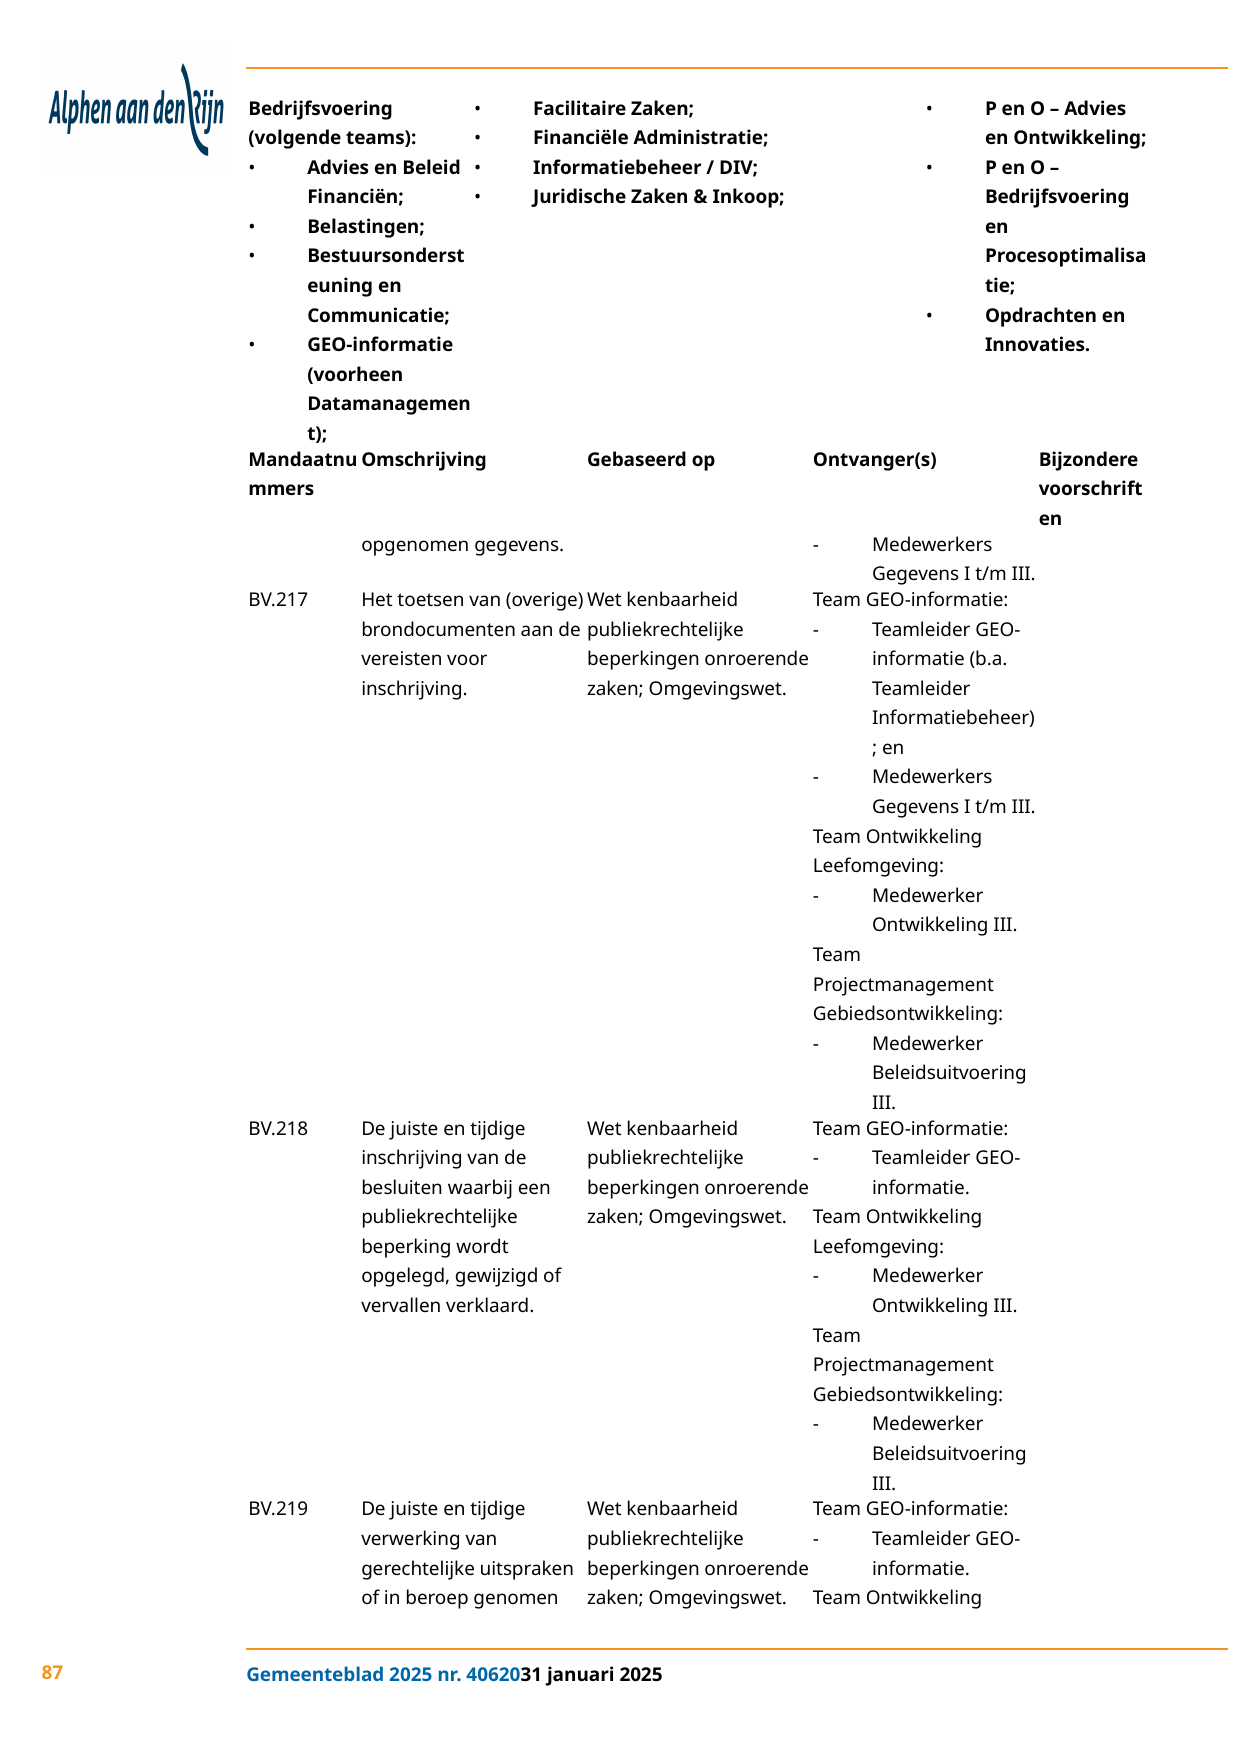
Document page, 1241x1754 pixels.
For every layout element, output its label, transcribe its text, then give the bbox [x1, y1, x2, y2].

picture [41, 47, 231, 172]
table_cell [1039, 531, 1152, 586]
table_cell BV.217 [248, 586, 361, 1115]
table_cell Het toetsen van (overige) brondocumenten aan de vereisten voor inschrijving. [361, 586, 587, 1115]
table_cell [1039, 586, 1152, 1115]
table_cell opgenomen gegevens. [361, 531, 587, 586]
table_cell BV.219 [248, 1496, 361, 1610]
table_header Facilitaire Zaken; Financiële Administratie; Informatiebeheer / DIV; Juridische Zaken & Inkoop; [474, 95, 926, 446]
table_cell Omschrijving [361, 446, 587, 531]
table_cell Team GEO-informatie: Teamleider GEO-informatie. Team Ontwikkeling Leefomgeving: Medewerker Ontwikkeling III. Team Projectmanagement Gebiedsontwikkeling: Medewerker Beleidsuitvoering III. [813, 1115, 1038, 1496]
table_cell BV.218 [248, 1115, 361, 1496]
table_cell [587, 531, 813, 586]
table_cell Ontvanger(s) [813, 446, 1038, 531]
table_cell [248, 531, 361, 586]
table_cell Mandaatnummers [248, 446, 361, 531]
table_cell Medewerkers Gegevens I t/m III. [813, 531, 1038, 586]
table_cell [1039, 1496, 1152, 1610]
table_cell Bijzondere voorschriften [1039, 446, 1152, 531]
table_cell Wet kenbaarheid publiekrechtelijke beperkingen onroerende zaken; Omgevingswet. [587, 586, 813, 1115]
table_header P en O – Advies en Ontwikkeling; P en O – Bedrijfsvoering en Procesoptimalisatie; Opdrachten en Innovaties. [926, 95, 1152, 446]
table_cell Team GEO-informatie: Teamleider GEO-informatie. Team Ontwikkeling [813, 1496, 1038, 1610]
table_cell Team GEO-informatie: Teamleider GEO-informatie (b.a. Teamleider Informatiebeheer); en Medewerkers Gegevens I t/m III. Team Ontwikkeling Leefomgeving: Medewerker Ontwikkeling III. Team Projectmanagement Gebiedsontwikkeling: Medewerker Beleidsuitvoering III. [813, 586, 1038, 1115]
table_cell Gebaseerd op [587, 446, 813, 531]
table_cell Wet kenbaarheid publiekrechtelijke beperkingen onroerende zaken; Omgevingswet. [587, 1496, 813, 1610]
table_cell [1039, 1115, 1152, 1496]
table_cell De juiste en tijdige verwerking van gerechtelijke uitspraken of in beroep genomen [361, 1496, 587, 1610]
table_cell Wet kenbaarheid publiekrechtelijke beperkingen onroerende zaken; Omgevingswet. [587, 1115, 813, 1496]
table_header Bedrijfsvoering (volgende teams): Advies en Beleid Financiën; Belastingen; Bestuursondersteuning en Communicatie; GEO-informatie (voorheen Datamanagement); [248, 95, 474, 446]
table_cell De juiste en tijdige inschrijving van de besluiten waarbij een publiekrechtelijke beperking wordt opgelegd, gewijzigd of vervallen verklaard. [361, 1115, 587, 1496]
